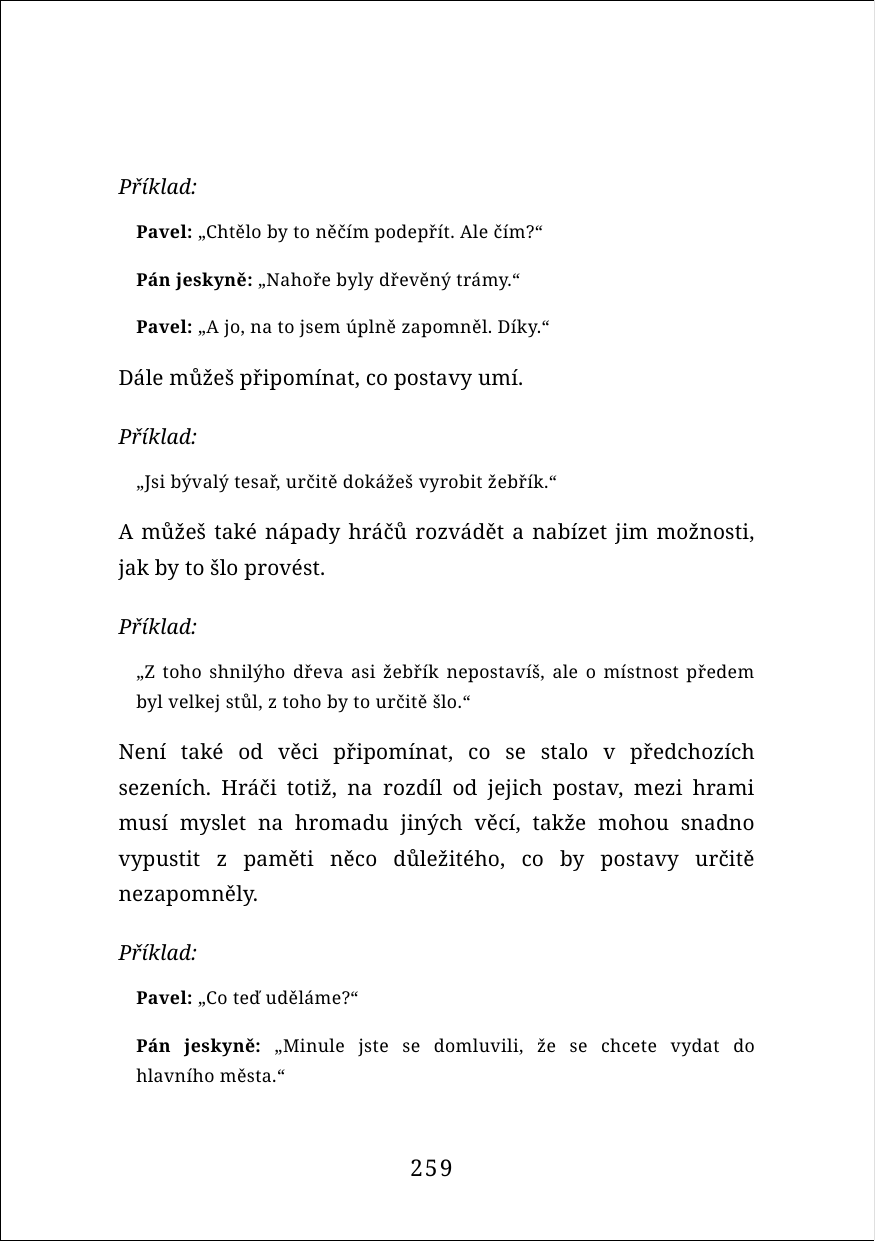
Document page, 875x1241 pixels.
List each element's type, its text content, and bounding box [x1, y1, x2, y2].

text „Jsi bývalý tesař, určitě dokážeš vyrobit žebřík.“ [136, 469, 756, 493]
text Příklad: [118, 612, 756, 640]
text Dále můžeš připomínat, co postavy umí. [118, 363, 756, 391]
text „Z toho shnilýho dřeva asi žebřík nepostavíš, ale o místnost předem byl velkej stůl, z toho by to určitě šlo.“ [136, 659, 756, 713]
text Pavel: „Chtělo by to něčím podepřít. Ale čím?“ [136, 219, 756, 243]
text Pán jeskyně: „Minule jste se domluvili, že se chcete vydat do hlavního města.“ [136, 1034, 756, 1088]
text Příklad: [118, 172, 756, 200]
text A můžeš také nápady hráčů rozvádět a nabízet jim možnosti, jak by to šlo provést. [118, 517, 756, 581]
text Příklad: [118, 422, 756, 450]
text Pán jeskyně: „Nahoře byly dřevěný trámy.“ [136, 267, 756, 291]
text Pavel: „A jo, na to jsem úplně zapomněl. Díky.“ [136, 315, 756, 339]
text Příklad: [118, 938, 756, 967]
text Pavel: „Co teď uděláme?“ [136, 986, 756, 1010]
text Není také od věci připomínat, co se stalo v předchozích sezeních. Hráči totiž, na rozdíl od jejich postav, mezi hrami musí myslet na hromadu jiných věcí, takže mohou snadno vypustit z paměti něco důležitého, co by postavy určitě nezapomněly. [118, 737, 756, 908]
